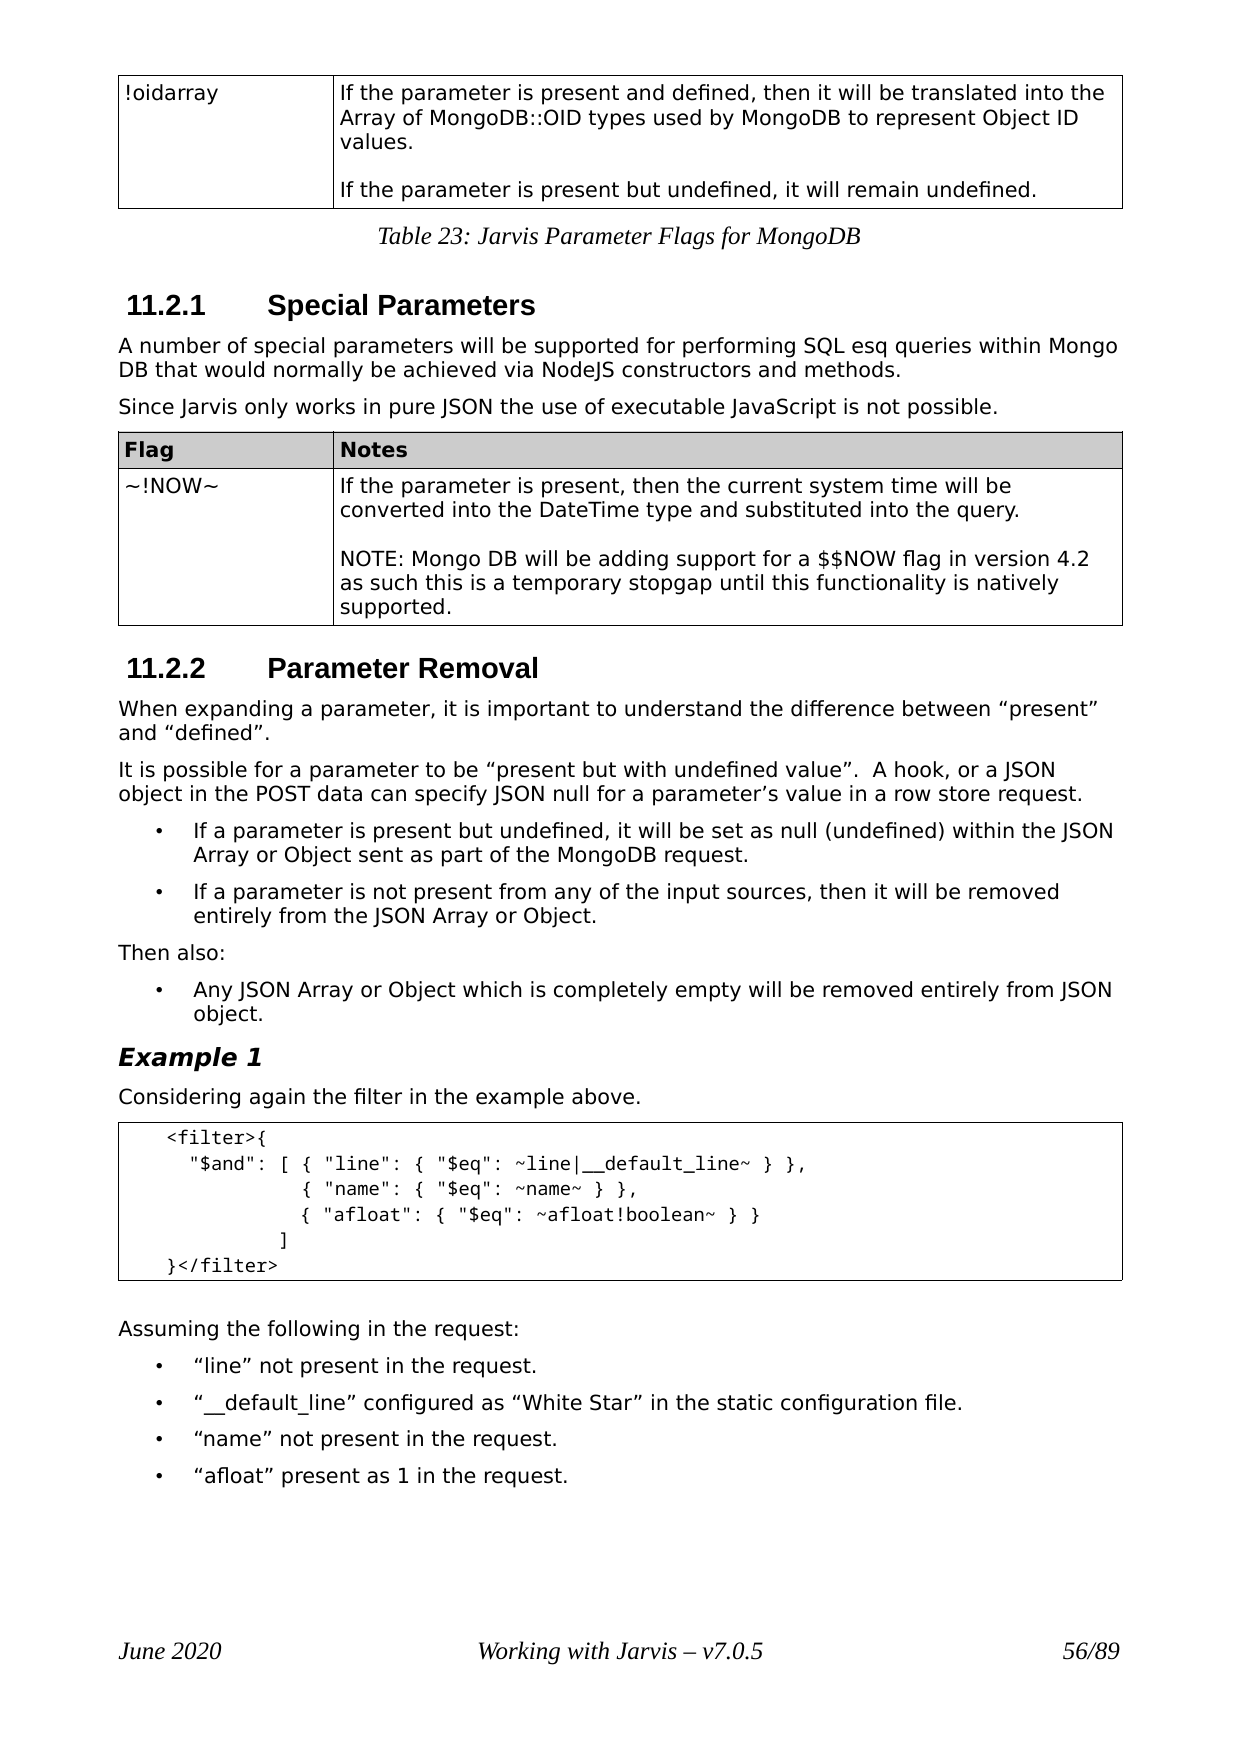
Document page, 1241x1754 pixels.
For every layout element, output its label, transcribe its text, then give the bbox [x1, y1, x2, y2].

text Then also: [118, 941, 1122, 965]
table_header Notes [334, 433, 1122, 468]
subtitle Special Parameters [118, 288, 1122, 321]
subtitle Parameter Removal [118, 651, 1122, 684]
text { "name": { "$eq": ~name~ } }, [119, 1173, 1122, 1198]
list “afloat” present as 1 in the request. [156, 1464, 1122, 1488]
text Considering again the filter in the example above. [118, 1085, 1122, 1109]
table_cell If the parameter is present and defined, then it will be translated into the Array of MongoDB::OID types used by MongoDB to represent Object ID values. If the parameter is present but undefined, it will remain undefined. [334, 76, 1122, 208]
text It is possible for a parameter to be “present but with undefined value”. A hook, or a JSON object in the POST data can specify JSON null for a parameter’s value in a row store request. [118, 758, 1122, 806]
list If a parameter is not present from any of the input sources, then it will be removed entirely from the JSON Array or Object. [156, 880, 1122, 928]
text Since Jarvis only works in pure JSON the use of executable JavaScript is not possible. [118, 395, 1122, 419]
list Any JSON Array or Object which is completely empty will be removed entirely from JSON object. [156, 978, 1122, 1026]
subtitle Example 1 [118, 1043, 1122, 1073]
text A number of special parameters will be supported for performing SQL esq queries within Mongo DB that would normally be achieved via NodeJS constructors and methods. [118, 334, 1122, 382]
text When expanding a parameter, it is important to understand the difference between “present” and “defined”. [118, 697, 1122, 745]
list “line” not present in the request. [156, 1354, 1122, 1378]
text Table 23: Jarvis Parameter Flags for MongoDB [118, 221, 1122, 250]
list “__default_line” configured as “White Star” in the static configuration file. [156, 1391, 1122, 1415]
text { "afloat": { "$eq": ~afloat!boolean~ } } [119, 1198, 1122, 1224]
list “name” not present in the request. [156, 1427, 1122, 1452]
table_cell !oidarray [119, 76, 333, 208]
list If a parameter is present but undefined, it will be set as null (undefined) within the JSON Array or Object sent as part of the MongoDB request. [156, 819, 1122, 867]
text Assuming the following in the request: [118, 1317, 1122, 1341]
table_cell ~!NOW~ [119, 469, 333, 625]
table_header Flag [119, 433, 333, 468]
text ] }</filter> [119, 1224, 1122, 1280]
text <filter>{ "$and": [ { "line": { "$eq": ~line|__default_line~ } }, [119, 1123, 1122, 1173]
table_cell If the parameter is present, then the current system time will be converted into the DateTime type and substituted into the query. NOTE: Mongo DB will be adding support for a $$NOW flag in version 4.2 as such this is a temporary stopgap until this functionality is natively supported. [334, 469, 1122, 625]
